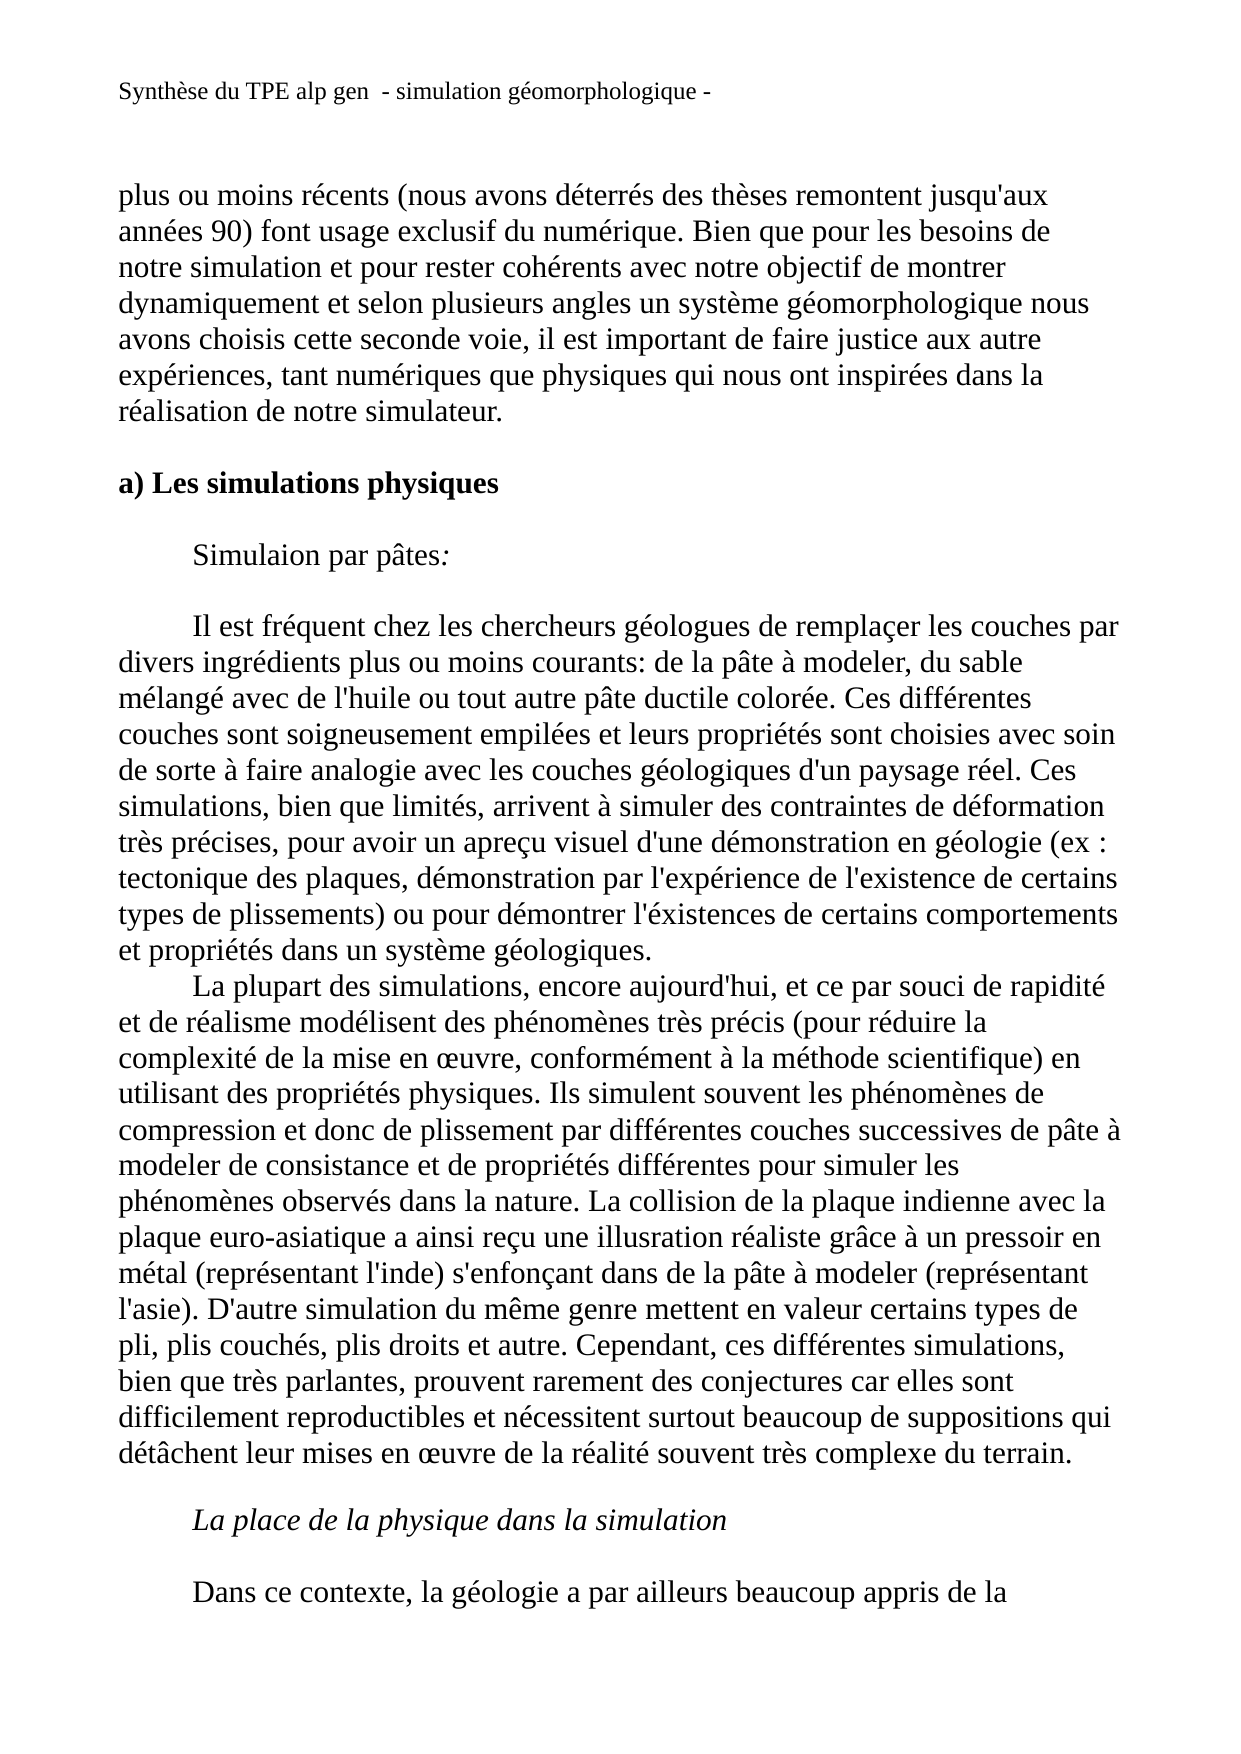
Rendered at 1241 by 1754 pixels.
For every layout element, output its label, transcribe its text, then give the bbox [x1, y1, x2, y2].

text La plupart des simulations, encore aujourd'hui, et ce par souci de rapidité et de réalisme modélisent des phénomènes très précis (pour réduire la complexité de la mise en œuvre, conformément à la méthode scientifique) en utilisant des propriétés physiques. Ils simulent souvent les phénomènes de compression et donc de plissement par différentes couches successives de pâte à modeler de consistance et de propriétés différentes pour simuler les phénomènes observés dans la nature. La collision de la plaque indienne avec la plaque euro-asiatique a ainsi reçu une illusration réaliste grâce à un pressoir en métal (représentant l'inde) s'enfonçant dans de la pâte à modeler (représentant l'asie). D'autre simulation du même genre mettent en valeur certains types de pli, plis couchés, plis droits et autre. Cependant, ces différentes simulations, bien que très parlantes, prouvent rarement des conjectures car elles sont difficilement reproductibles et nécessitent surtout beaucoup de suppositions qui détâchent leur mises en œuvre de la réalité souvent très complexe du terrain. [118, 967, 1122, 1470]
text Dans ce contexte, la géologie a par ailleurs beaucoup appris de la [118, 1573, 1122, 1609]
text Il est fréquent chez les chercheurs géologues de remplaçer les couches par divers ingrédients plus ou moins courants: de la pâte à modeler, du sable mélangé avec de l'huile ou tout autre pâte ductile colorée. Ces différentes couches sont soigneusement empilées et leurs propriétés sont choisies avec soin de sorte à faire analogie avec les couches géologiques d'un paysage réel. Ces simulations, bien que limités, arrivent à simuler des contraintes de déformation très précises, pour avoir un apreçu visuel d'une démonstration en géologie (ex : tectonique des plaques, démonstration par l'expérience de l'existence de certains types de plissements) ou pour démontrer l'éxistences de certains comportements et propriétés dans un système géologiques. [118, 608, 1122, 967]
text La place de la physique dans la simulation [118, 1501, 1122, 1537]
text plus ou moins récents (nous avons déterrés des thèses remontent jusqu'aux années 90) font usage exclusif du numérique. Bien que pour les besoins de notre simulation et pour rester cohérents avec notre objectif de montrer dynamiquement et selon plusieurs angles un système géomorphologique nous avons choisis cette seconde voie, il est important de faire justice aux autre expériences, tant numériques que physiques qui nous ont inspirées dans la réalisation de notre simulateur. [118, 176, 1122, 428]
text a) Les simulations physiques [118, 464, 1122, 500]
text Simulaion par pâtes: [118, 536, 1122, 572]
